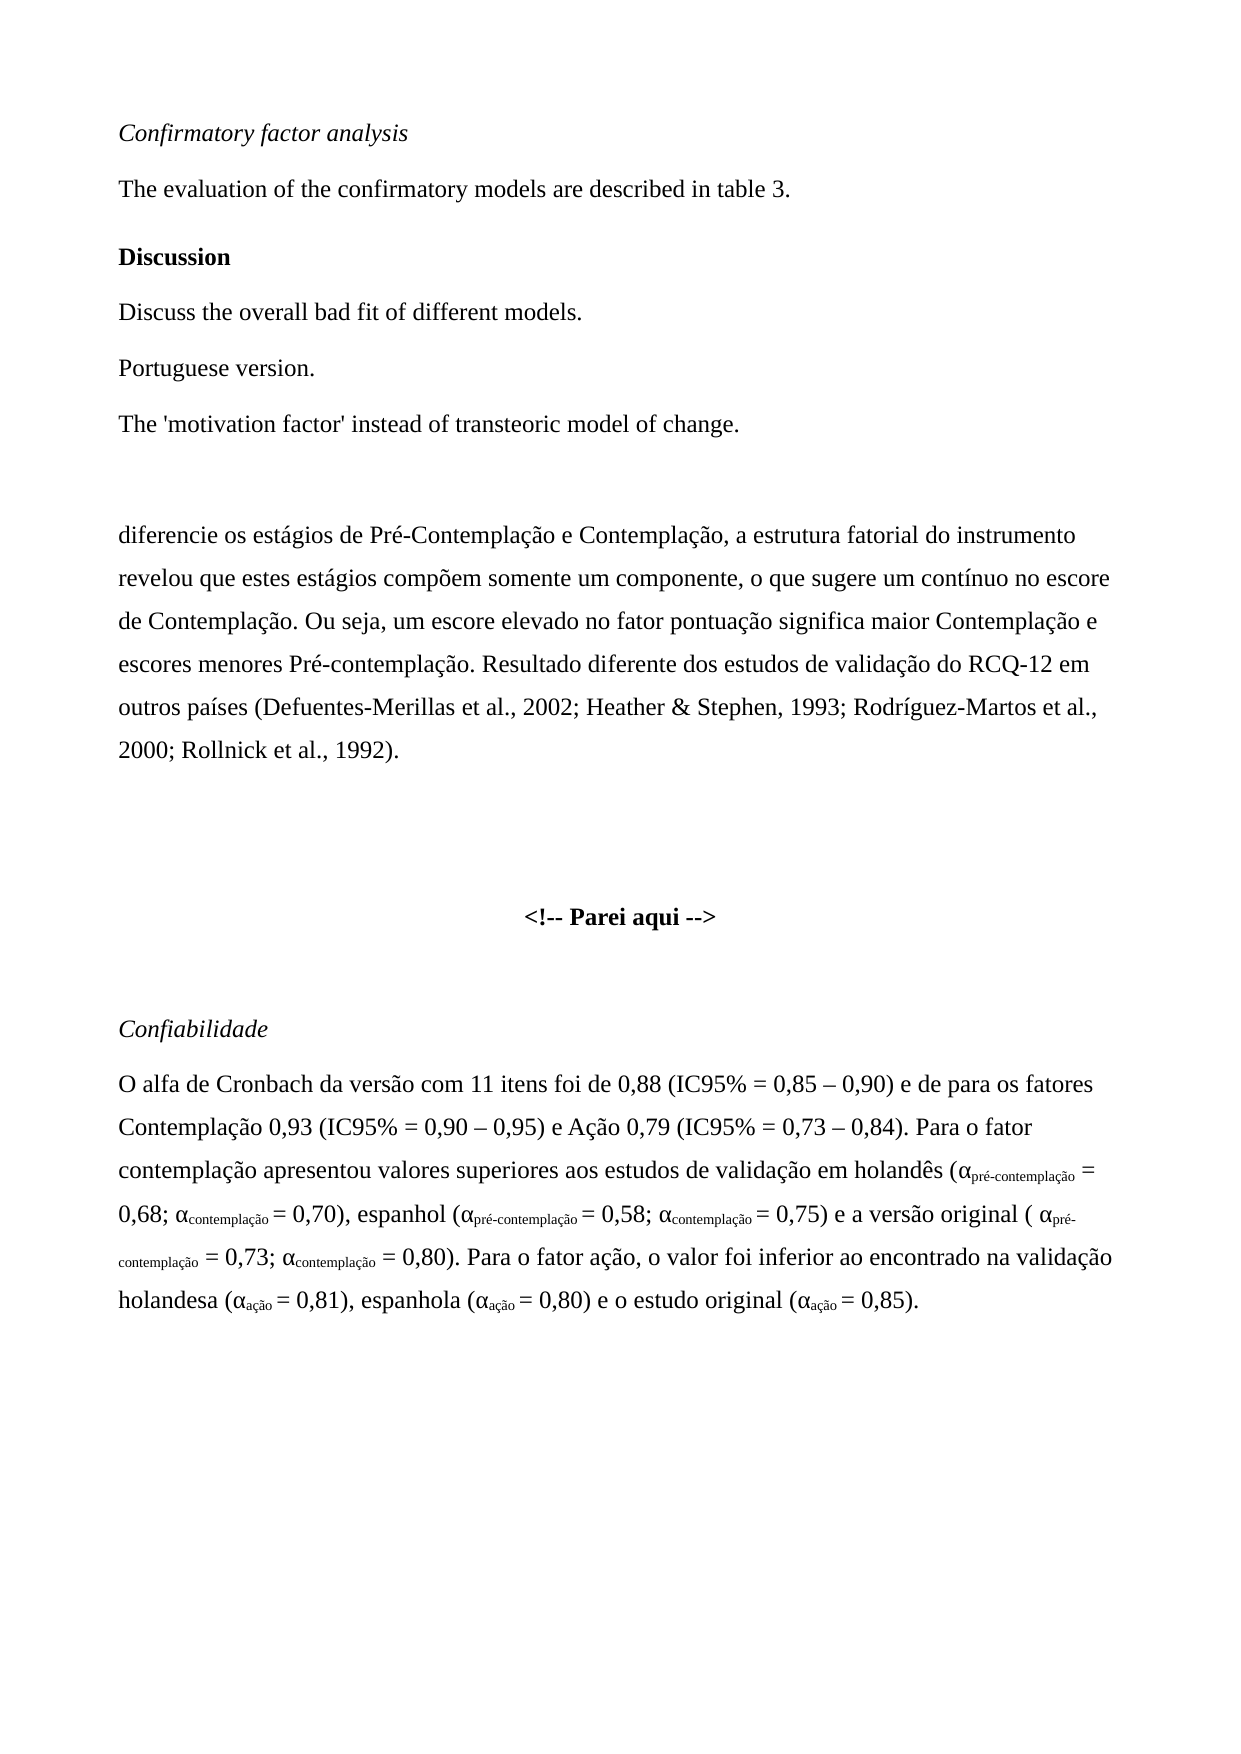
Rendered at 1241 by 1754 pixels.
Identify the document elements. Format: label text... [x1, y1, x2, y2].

subtitle Discussion [118, 242, 1122, 271]
text Discuss the overall bad fit of different models. [118, 297, 1122, 326]
text diferencie os estágios de Pré-Contemplação e Contemplação, a estrutura fatorial do instrumento revelou que estes estágios compõem somente um componente, o que sugere um contínuo no escore de Contemplação. Ou seja, um escore elevado no fator pontuação significa maior Contemplação e escores menores Pré-contemplação. Resultado diferente dos estudos de validação do RCQ-12 em outros países (Defuentes-Merillas et al., 2002; Heather & Stephen, 1993; Rodríguez-Martos et al., 2000; Rollnick et al., 1992). [118, 520, 1122, 764]
text The 'motivation factor' instead of transteoric model of change. [118, 409, 1122, 437]
text <!-- Parei aqui --> [118, 902, 1122, 931]
text O alfa de Cronbach da versão com 11 itens foi de 0,88 (IC95% = 0,85 – 0,90) e de para os fatores Contemplação 0,93 (IC95% = 0,90 – 0,95) e Ação 0,79 (IC95% = 0,73 – 0,84). Para o fator contemplação apresentou valores superiores aos estudos de validação em holandês (αpré-contemplação = 0,68; αcontemplação = 0,70), espanhol (αpré-contemplação = 0,58; αcontemplação = 0,75) e a versão original ( αpré-contemplação = 0,73; αcontemplação = 0,80). Para o fator ação, o valor foi inferior ao encontrado na validação holandesa (αação = 0,81), espanhola (αação = 0,80) e o estudo original (αação = 0,85). [118, 1069, 1122, 1314]
subtitle Confirmatory factor analysis [118, 118, 1122, 147]
text Portuguese version. [118, 353, 1122, 382]
text The evaluation of the confirmatory models are described in table 3. [118, 174, 1122, 202]
text Confiabilidade [118, 1014, 1122, 1042]
